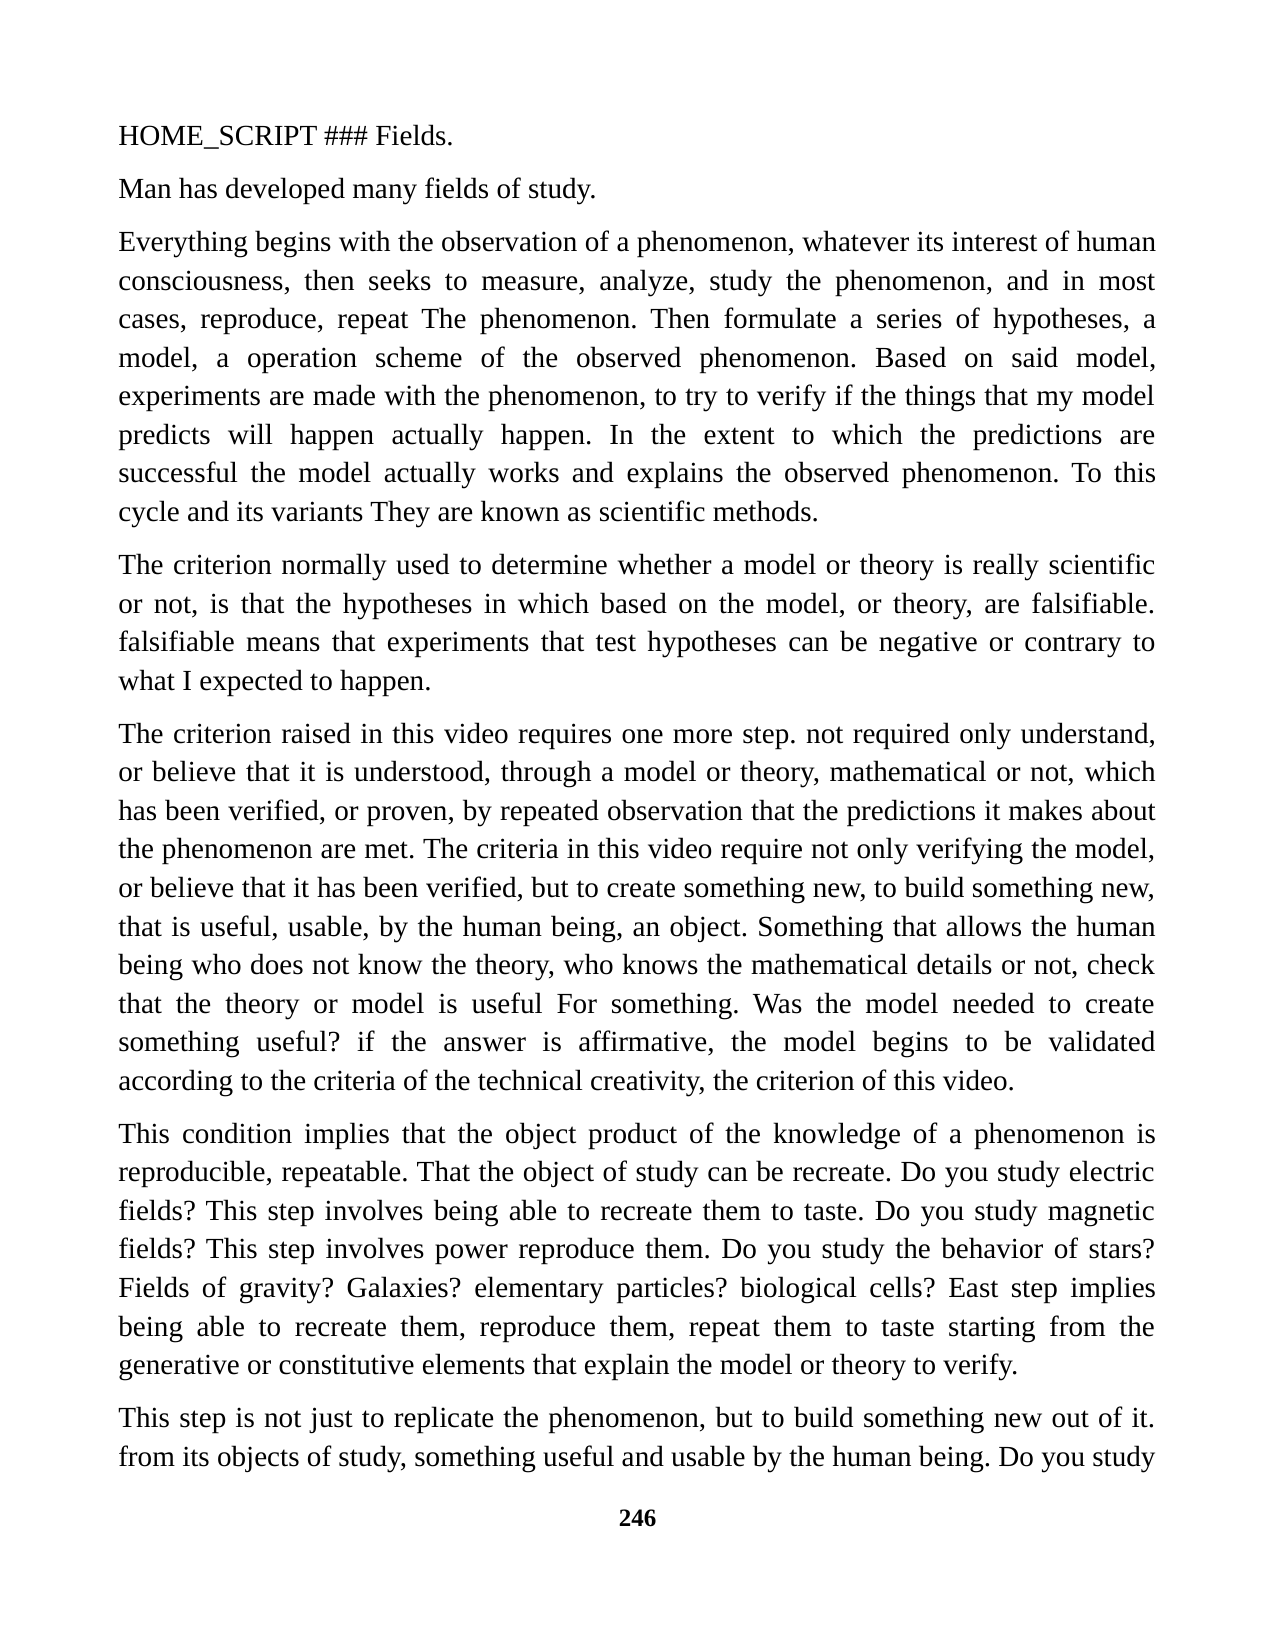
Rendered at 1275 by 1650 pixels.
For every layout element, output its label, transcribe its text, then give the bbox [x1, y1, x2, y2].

text This condition implies that the object product of the knowledge of a phenomenon is reproducible, repeatable. That the object of study can be recreate. Do you study electric fields? This step involves being able to recreate them to taste. Do you study magnetic fields? This step involves power reproduce them. Do you study the behavior of stars? Fields of gravity? Galaxies? elementary particles? biological cells? East step implies being able to recreate them, reproduce them, repeat them to taste starting from the generative or constitutive elements that explain the model or theory to verify. [118, 1116, 1157, 1381]
text This step is not just to replicate the phenomenon, but to build something new out of it. from its objects of study, something useful and usable by the human being. Do you study [118, 1400, 1157, 1472]
text Everything begins with the observation of a phenomenon, whatever its interest of human consciousness, then seeks to measure, analyze, study the phenomenon, and in most cases, reproduce, repeat The phenomenon. Then formulate a series of hypotheses, a model, a operation scheme of the observed phenomenon. Based on said model, experiments are made with the phenomenon, to try to verify if the things that my model predicts will happen actually happen. In the extent to which the predictions are successful the model actually works and explains the observed phenomenon. To this cycle and its variants They are known as scientific methods. [118, 224, 1157, 528]
text HOME_SCRIPT ### Fields. [118, 118, 1157, 152]
text The criterion raised in this video requires one more step. not required only understand, or believe that it is understood, through a model or theory, mathematical or not, which has been verified, or proven, by repeated observation that the predictions it makes about the phenomenon are met. The criteria in this video require not only verifying the model, or believe that it has been verified, but to create something new, to build something new, that is useful, usable, by the human being, an object. Something that allows the human being who does not know the theory, who knows the mathematical details or not, check that the theory or model is useful For something. Was the model needed to create something useful? if the answer is affirmative, the model begins to be validated according to the criteria of the technical creativity, the criterion of this video. [118, 716, 1157, 1096]
text The criterion normally used to determine whether a model or theory is really scientific or not, is that the hypotheses in which based on the model, or theory, are falsifiable. falsifiable means that experiments that test hypotheses can be negative or contrary to what I expected to happen. [118, 547, 1157, 696]
text Man has developed many fields of study. [118, 171, 1157, 205]
